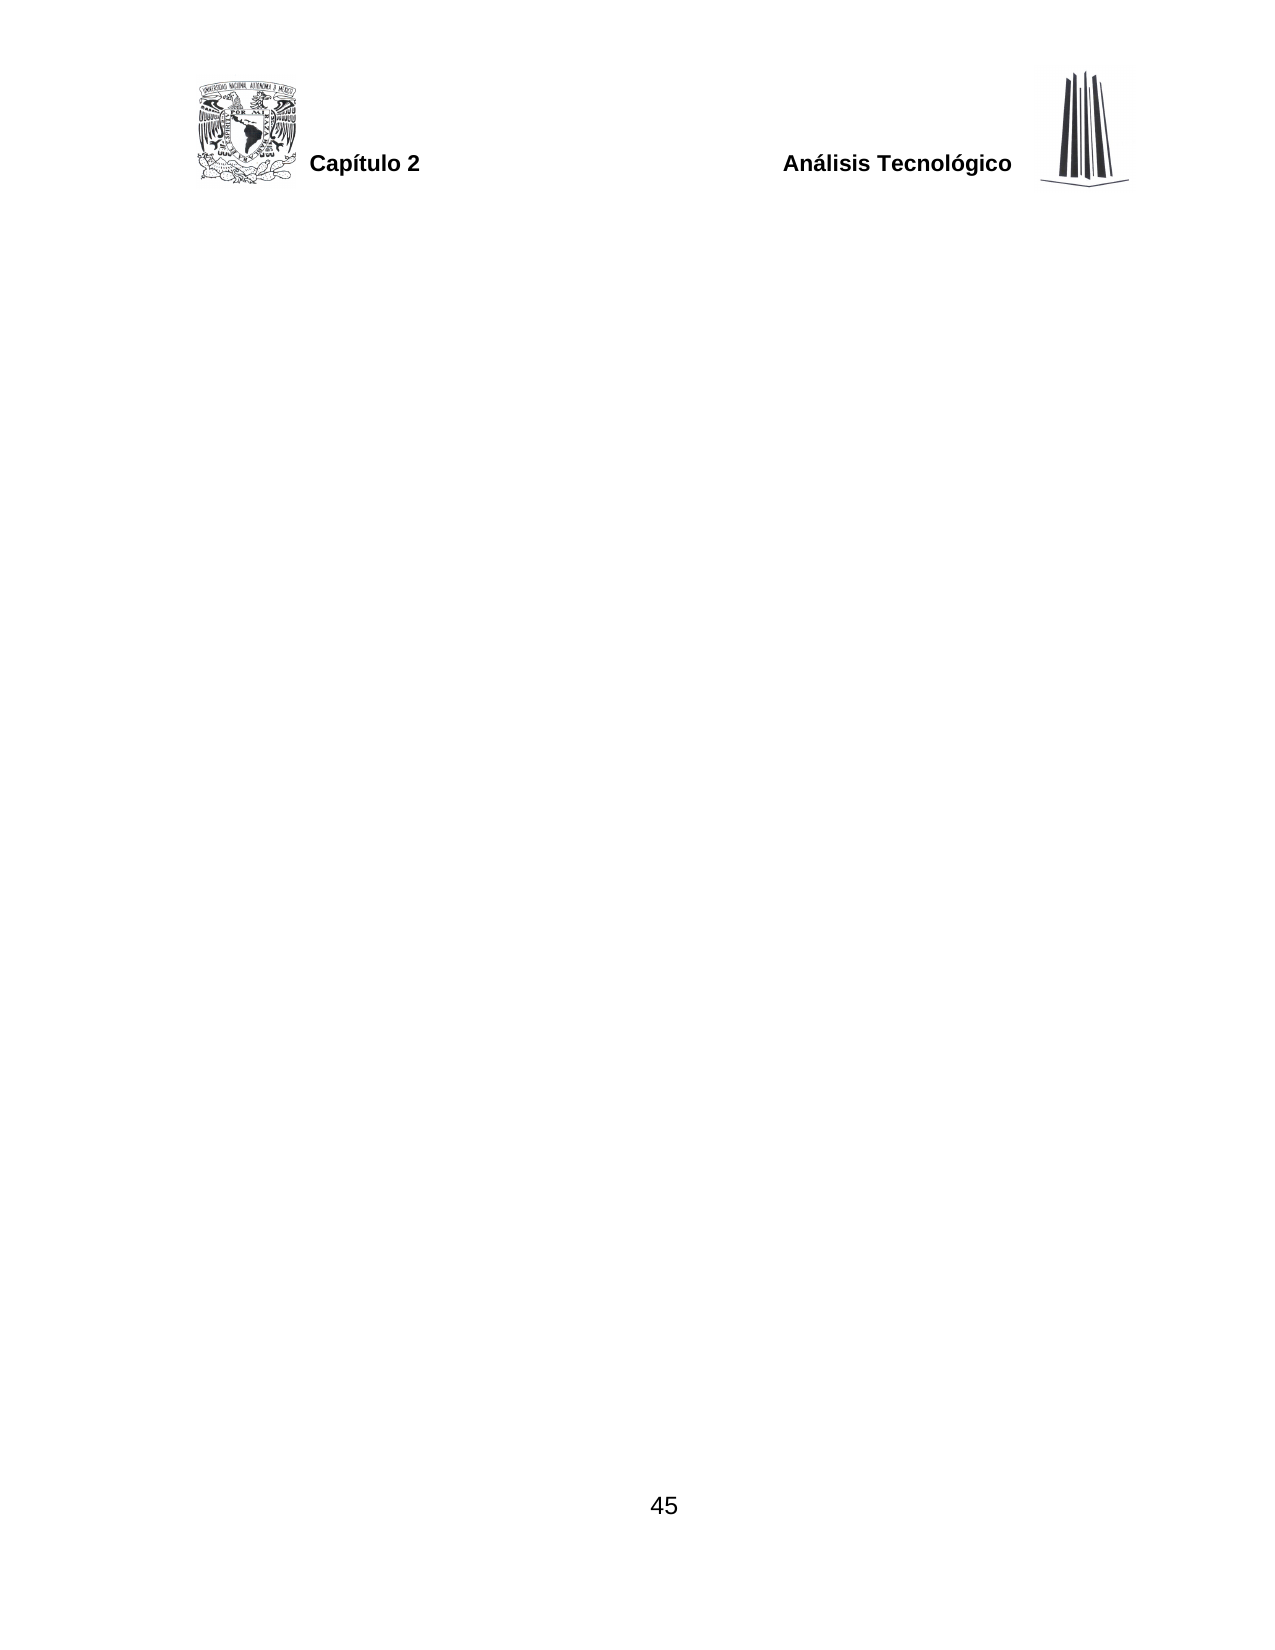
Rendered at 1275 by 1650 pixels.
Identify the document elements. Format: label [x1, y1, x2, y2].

picture [1034, 65, 1136, 193]
